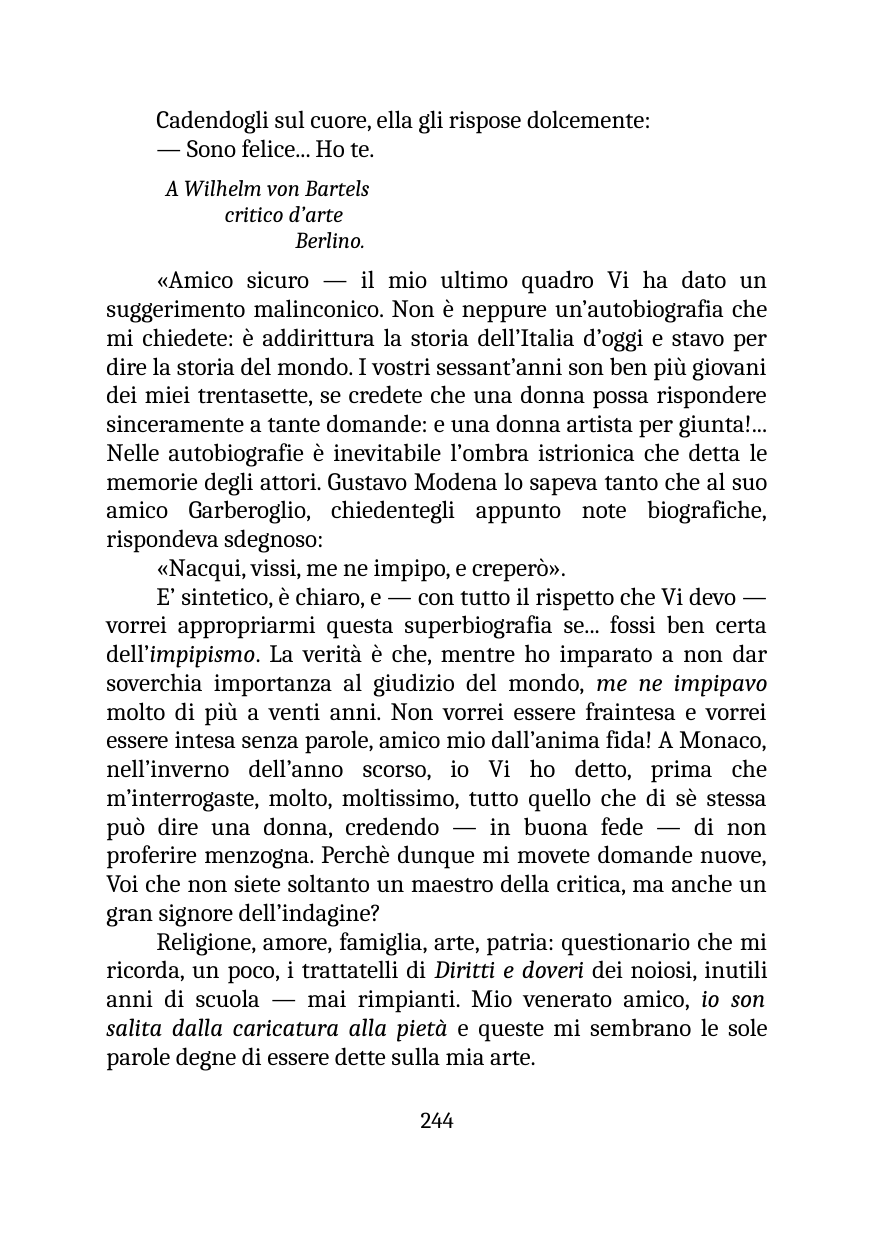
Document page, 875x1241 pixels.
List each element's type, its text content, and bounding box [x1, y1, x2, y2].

text «Nacqui, vissi, me ne impipo, e creperò». [106, 554, 768, 583]
text Berlino. [295, 228, 768, 254]
text — Sono felice... Ho te. [106, 135, 768, 164]
text «Amico sicuro — il mio ultimo quadro Vi ha dato un suggerimento malinconico. Non è neppure un’autobiografia che mi chiedete: è addirittura la storia dell’Italia d’oggi e stavo per dire la storia del mondo. I vostri sessant’anni son ben più giovani dei miei trentasette, se credete che una donna possa rispondere sinceramente a tante domande: e una donna artista per giunta!... Nelle autobiografie è inevitabile l’ombra istrionica che detta le memorie degli attori. Gustavo Modena lo sapeva tanto che al suo amico Garberoglio, chiedentegli appunto note biografiche, rispondeva sdegnoso: [106, 266, 768, 554]
text E’ sintetico, è chiaro, e — con tutto il rispetto che Vi devo — vorrei appropriarmi questa superbiografia se... fossi ben certa dell’impipismo. La verità è che, mentre ho imparato a non dar soverchia importanza al giudizio del mondo, me ne impipavo molto di più a venti anni. Non vorrei essere fraintesa e vorrei essere intesa senza parole, amico mio dall’anima fida! A Monaco, nell’inverno dell’anno scorso, io Vi ho detto, prima che m’interrogaste, molto, moltissimo, tutto quello che di sè stessa può dire una donna, credendo — in buona fede — di non proferire menzogna. Perchè dunque mi movete domande nuove, Voi che non siete soltanto un maestro della critica, ma anche un gran signore dell’indagine? [106, 583, 768, 928]
text Cadendogli sul cuore, ella gli rispose dolcemente: [106, 106, 768, 135]
text critico d’arte [224, 202, 768, 228]
text Religione, amore, famiglia, arte, patria: questionario che mi ricorda, un poco, i trattatelli di Diritti e doveri dei noiosi, inutili anni di scuola — mai rimpianti. Mio venerato amico, io son salita dalla caricatura alla pietà e queste mi sembrano le sole parole degne di essere dette sulla mia arte. [106, 928, 768, 1071]
text A Wilhelm von Bartels [165, 176, 768, 202]
